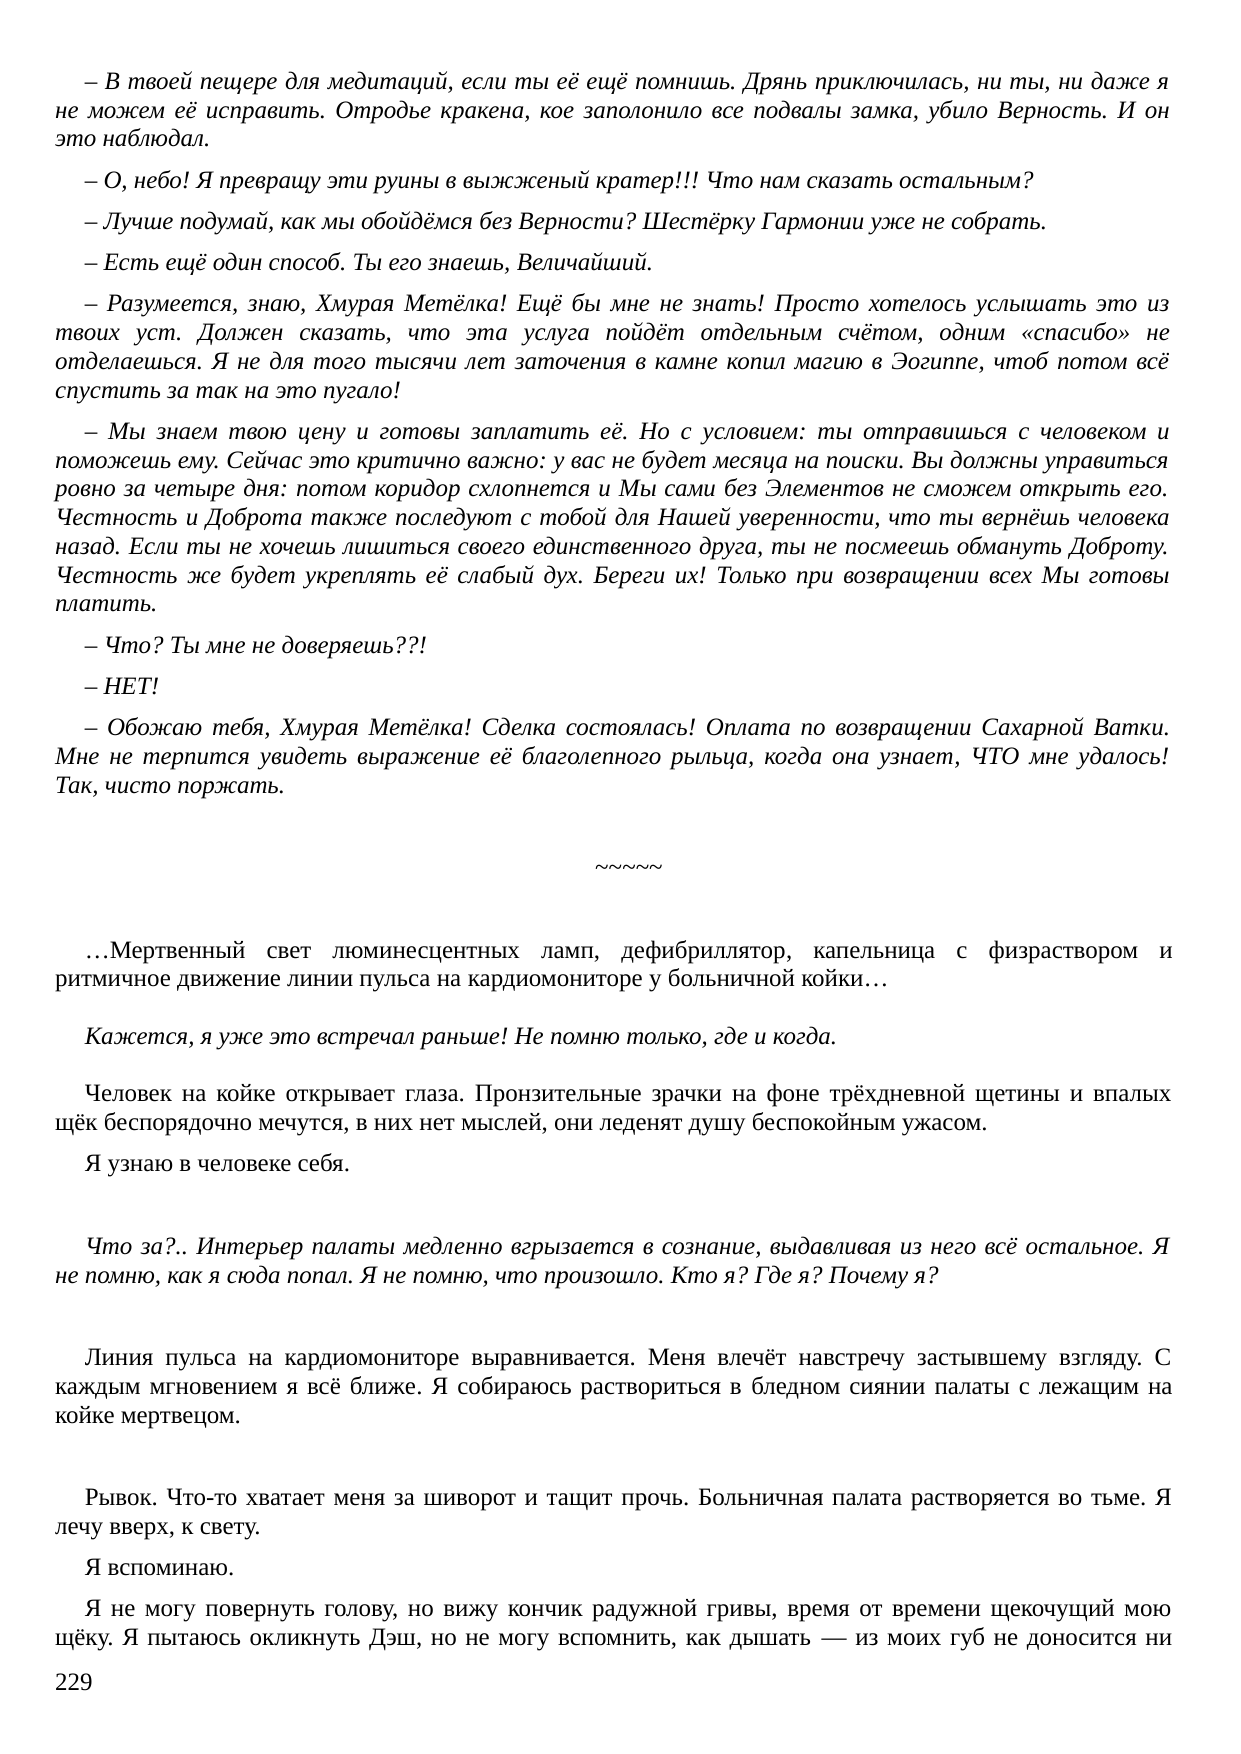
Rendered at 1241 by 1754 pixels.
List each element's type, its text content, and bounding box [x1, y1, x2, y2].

text – Разумеется, знаю, Хмурая Метёлка! Ещё бы мне не знать! Просто хотелось услышать это из твоих уст. Должен сказать, что эта услуга пойдёт отдельным счётом, одним «спасибо» не отделаешься. Я не для того тысячи лет заточения в камне копил магию в Эогиппе, чтоб потом всё спустить за так на это пугало! [55, 288, 1173, 403]
text Я вспоминаю. [55, 1552, 1173, 1581]
text – Мы знаем твою цену и готовы заплатить её. Но с условием: ты отправишься с человеком и поможешь ему. Сейчас это критично важно: у вас не будет месяца на поиски. Вы должны управиться ровно за четыре дня: потом коридор схлопнется и Мы сами без Элементов не сможем открыть его. Честность и Доброта также последуют с тобой для Нашей уверенности, что ты вернёшь человека назад. Если ты не хочешь лишиться своего единственного друга, ты не посмеешь обмануть Доброту. Честность же будет укреплять её слабый дух. Береги их! Только при возвращении всех Мы готовы платить. [55, 416, 1173, 617]
text – Есть ещё один способ. Ты его знаешь, Величайший. [55, 247, 1173, 276]
text – Обожаю тебя, Хмурая Метёлка! Сделка состоялась! Оплата по возвращении Сахарной Ватки. Мне не терпится увидеть выражение её благолепного рыльца, когда она узнает, ЧТО мне удалось! Так, чисто поржать. [55, 712, 1173, 798]
text ~~~~~ [55, 852, 1173, 881]
text – Что? Ты мне не доверяешь??! [55, 630, 1173, 658]
text – НЕТ! [55, 671, 1173, 700]
text Рывок. Что-то хватает меня за шиворот и тащит прочь. Больничная палата растворяется во тьме. Я лечу вверх, к свету. [55, 1482, 1173, 1540]
text – В твоей пещере для медитаций, если ты её ещё помнишь. Дрянь приключилась, ни ты, ни даже я не можем её исправить. Отродье кракена, кое заполонило все подвалы замка, убило Верность. И он это наблюдал. [55, 66, 1173, 152]
text Человек на койке открывает глаза. Пронзительные зрачки на фоне трёхдневной щетины и впалых щёк беспорядочно мечутся, в них нет мыслей, они леденят душу беспокойным ужасом. [55, 1078, 1173, 1136]
text – Лучше подумай, как мы обойдёмся без Верности? Шестёрку Гармонии уже не собрать. [55, 206, 1173, 235]
text …Мертвенный свет люминесцентных ламп, дефибриллятор, капельница с физраствором и ритмичное движение линии пульса на кардиомониторе у больничной койки… [55, 935, 1173, 992]
text Что за?.. Интерьер палаты медленно вгрызается в сознание, выдавливая из него всё остальное. Я не помню, как я сюда попал. Я не помню, что произошло. Кто я? Где я? Почему я? [55, 1231, 1173, 1288]
text – О, небо! Я превращу эти руины в выжженый кратер!!! Что нам сказать остальным? [55, 165, 1173, 193]
text Кажется, я уже это встречал раньше! Не помню только, где и когда. [55, 1021, 1173, 1050]
text Линия пульса на кардиомониторе выравнивается. Меня влечёт навстречу застывшему взгляду. С каждым мгновением я всё ближе. Я собираюсь раствориться в бледном сиянии палаты с лежащим на койке мертвецом. [55, 1342, 1173, 1428]
text Я не могу повернуть голову, но вижу кончик радужной гривы, время от времени щекочущий мою щёку. Я пытаюсь окликнуть Дэш, но не могу вспомнить, как дышать — из моих губ не доносится ни [55, 1593, 1173, 1651]
text Я узнаю в человеке себя. [55, 1148, 1173, 1177]
